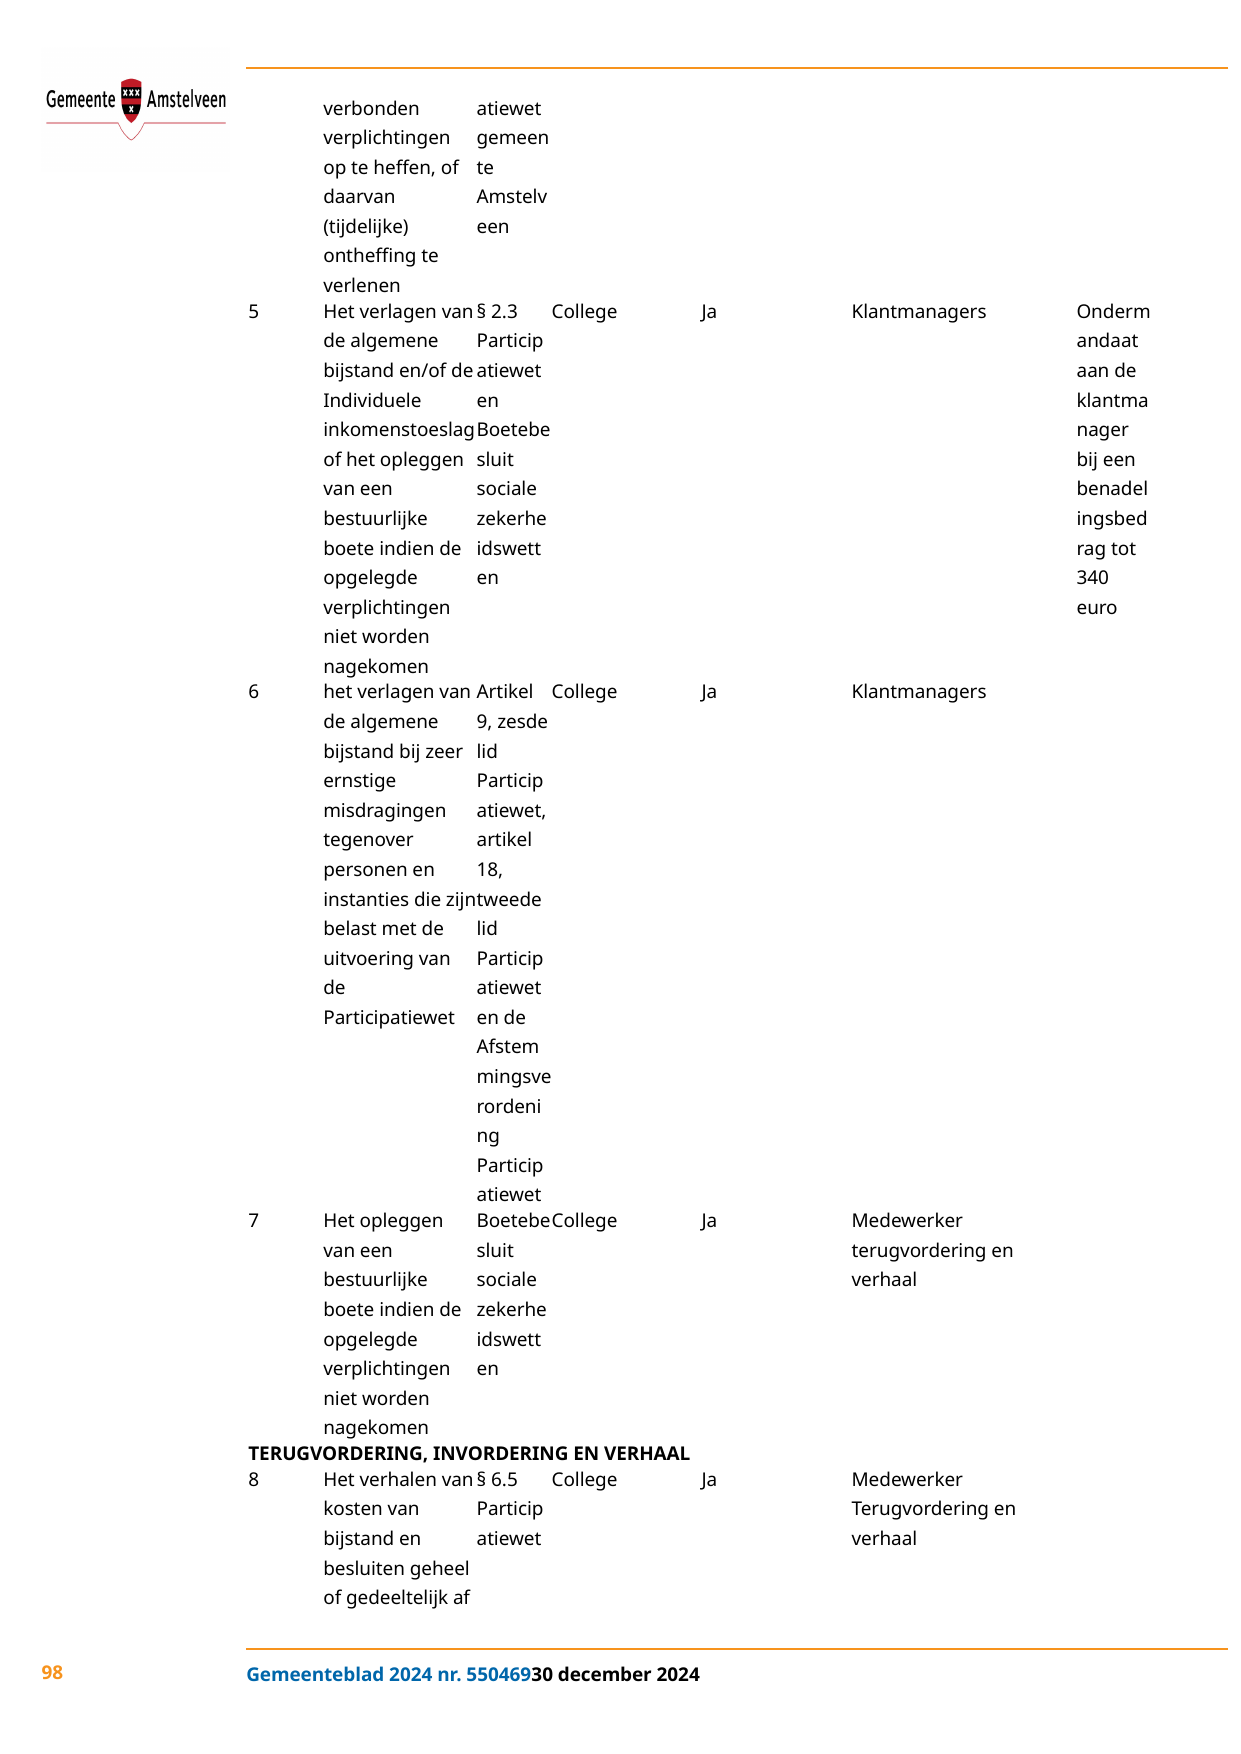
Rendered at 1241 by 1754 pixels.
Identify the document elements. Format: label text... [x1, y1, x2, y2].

table_cell [851, 95, 1076, 298]
table_cell Het opleggen van een bestuurlijke boete indien de opgelegde verplichtingen niet worden nagekomen [323, 1208, 476, 1440]
table_cell 8 [248, 1466, 323, 1610]
table_cell Het verhalen van kosten van bijstand en besluiten geheel of gedeeltelijk af [323, 1466, 476, 1610]
table_cell [701, 95, 851, 298]
table_cell [248, 95, 323, 298]
table_cell Ja [701, 1208, 851, 1440]
table_cell Ondermandaat aan de klantmanager bij een benadelingsbedrag tot 340 euro [1076, 298, 1152, 679]
table_cell College [551, 679, 701, 1207]
table_cell Ja [701, 298, 851, 679]
table_cell Boetebesluit sociale zekerheidswetten [476, 1208, 551, 1440]
table_cell § 6.5 Participatiewet [476, 1466, 551, 1610]
table_cell verbonden verplichtingen op te heffen, of daarvan (tijdelijke) ontheffing te verlenen [323, 95, 476, 298]
table_cell Medewerker Terugvordering en verhaal [851, 1466, 1076, 1610]
table_cell 5 [248, 298, 323, 679]
table_cell 6 [248, 679, 323, 1207]
table_cell Artikel 9, zesde lid Participatiewet, artikel 18, tweede lid Participatiewet en de Afstemmingsverordening Participatiewet [476, 679, 551, 1207]
table_cell [551, 95, 701, 298]
table_cell Klantmanagers [851, 679, 1076, 1207]
table_cell [1076, 1466, 1152, 1610]
table_cell Het verlagen van de algemene bijstand en/of de Individuele inkomenstoeslag of het opleggen van een bestuurlijke boete indien de opgelegde verplichtingen niet worden nagekomen [323, 298, 476, 679]
picture [41, 47, 231, 172]
table_cell § 2.3 Participatiewet en Boetebesluit sociale zekerheidswetten [476, 298, 551, 679]
table_cell College [551, 1466, 701, 1610]
table_cell Klantmanagers [851, 298, 1076, 679]
table_cell atiewet gemeente Amstelveen [476, 95, 551, 298]
table_cell 7 [248, 1208, 323, 1440]
table_cell [1076, 679, 1152, 1207]
table_cell het verlagen van de algemene bijstand bij zeer ernstige misdragingen tegenover personen en instanties die zijn belast met de uitvoering van de Participatiewet [323, 679, 476, 1207]
table_cell Medewerker terugvordering en verhaal [851, 1208, 1076, 1440]
table_cell TERUGVORDERING, INVORDERING EN VERHAAL [248, 1440, 1152, 1466]
table_cell [1076, 1208, 1152, 1440]
table_cell Ja [701, 679, 851, 1207]
table_cell College [551, 298, 701, 679]
table_cell [1076, 95, 1152, 298]
table_cell College [551, 1208, 701, 1440]
table_cell Ja [701, 1466, 851, 1610]
